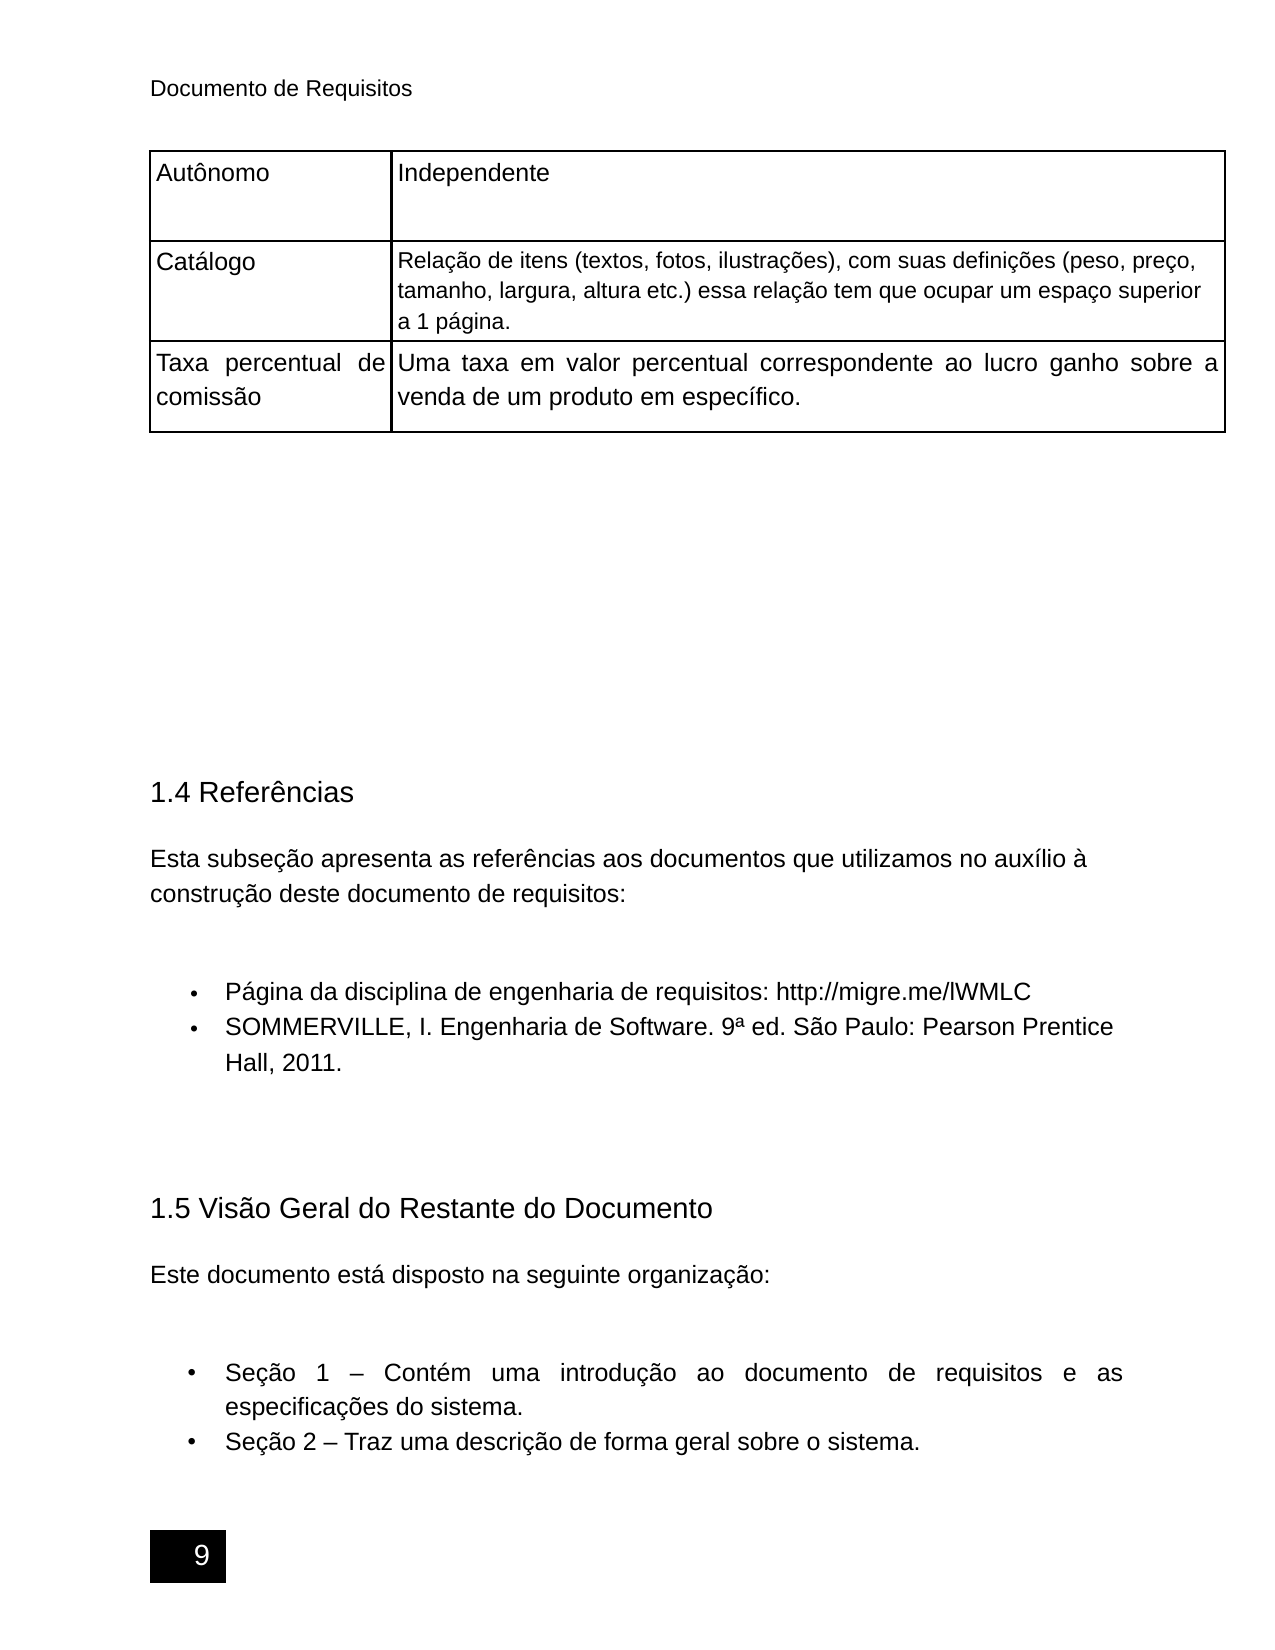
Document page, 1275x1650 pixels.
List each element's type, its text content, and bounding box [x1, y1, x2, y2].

list Seção 1 – Contém uma introdução ao documento de requisitos e as especificações do sistema. [187, 1358, 1125, 1421]
table_cell Independente [393, 152, 1224, 239]
list Seção 2 – Traz uma descrição de forma geral sobre o sistema. [187, 1427, 1125, 1456]
text Este documento está disposto na seguinte organização: [150, 1260, 1125, 1288]
table_cell Autônomo [151, 152, 390, 239]
subtitle 1.4 Referências [150, 775, 1125, 809]
list Página da disciplina de engenharia de requisitos: http://migre.me/lWMLC [187, 977, 1125, 1006]
table_cell Relação de itens (textos, fotos, ilustrações), com suas definições (peso, preço, tamanho, largura, altura etc.) essa relação tem que ocupar um espaço superior a 1 página. [393, 242, 1224, 340]
text Esta subseção apresenta as referências aos documentos que utilizamos no auxílio à construção deste documento de requisitos: [150, 844, 1125, 907]
table_cell Uma taxa em valor percentual correspondente ao lucro ganho sobre a venda de um produto em específico. [393, 342, 1224, 431]
subtitle 1.5 Visão Geral do Restante do Documento [150, 1191, 1125, 1224]
table_cell Catálogo [151, 242, 390, 340]
list SOMMERVILLE, I. Engenharia de Software. 9ª ed. São Paulo: Pearson Prentice Hall, 2011. [187, 1012, 1125, 1076]
table_cell Taxa percentual de comissão [151, 342, 390, 431]
